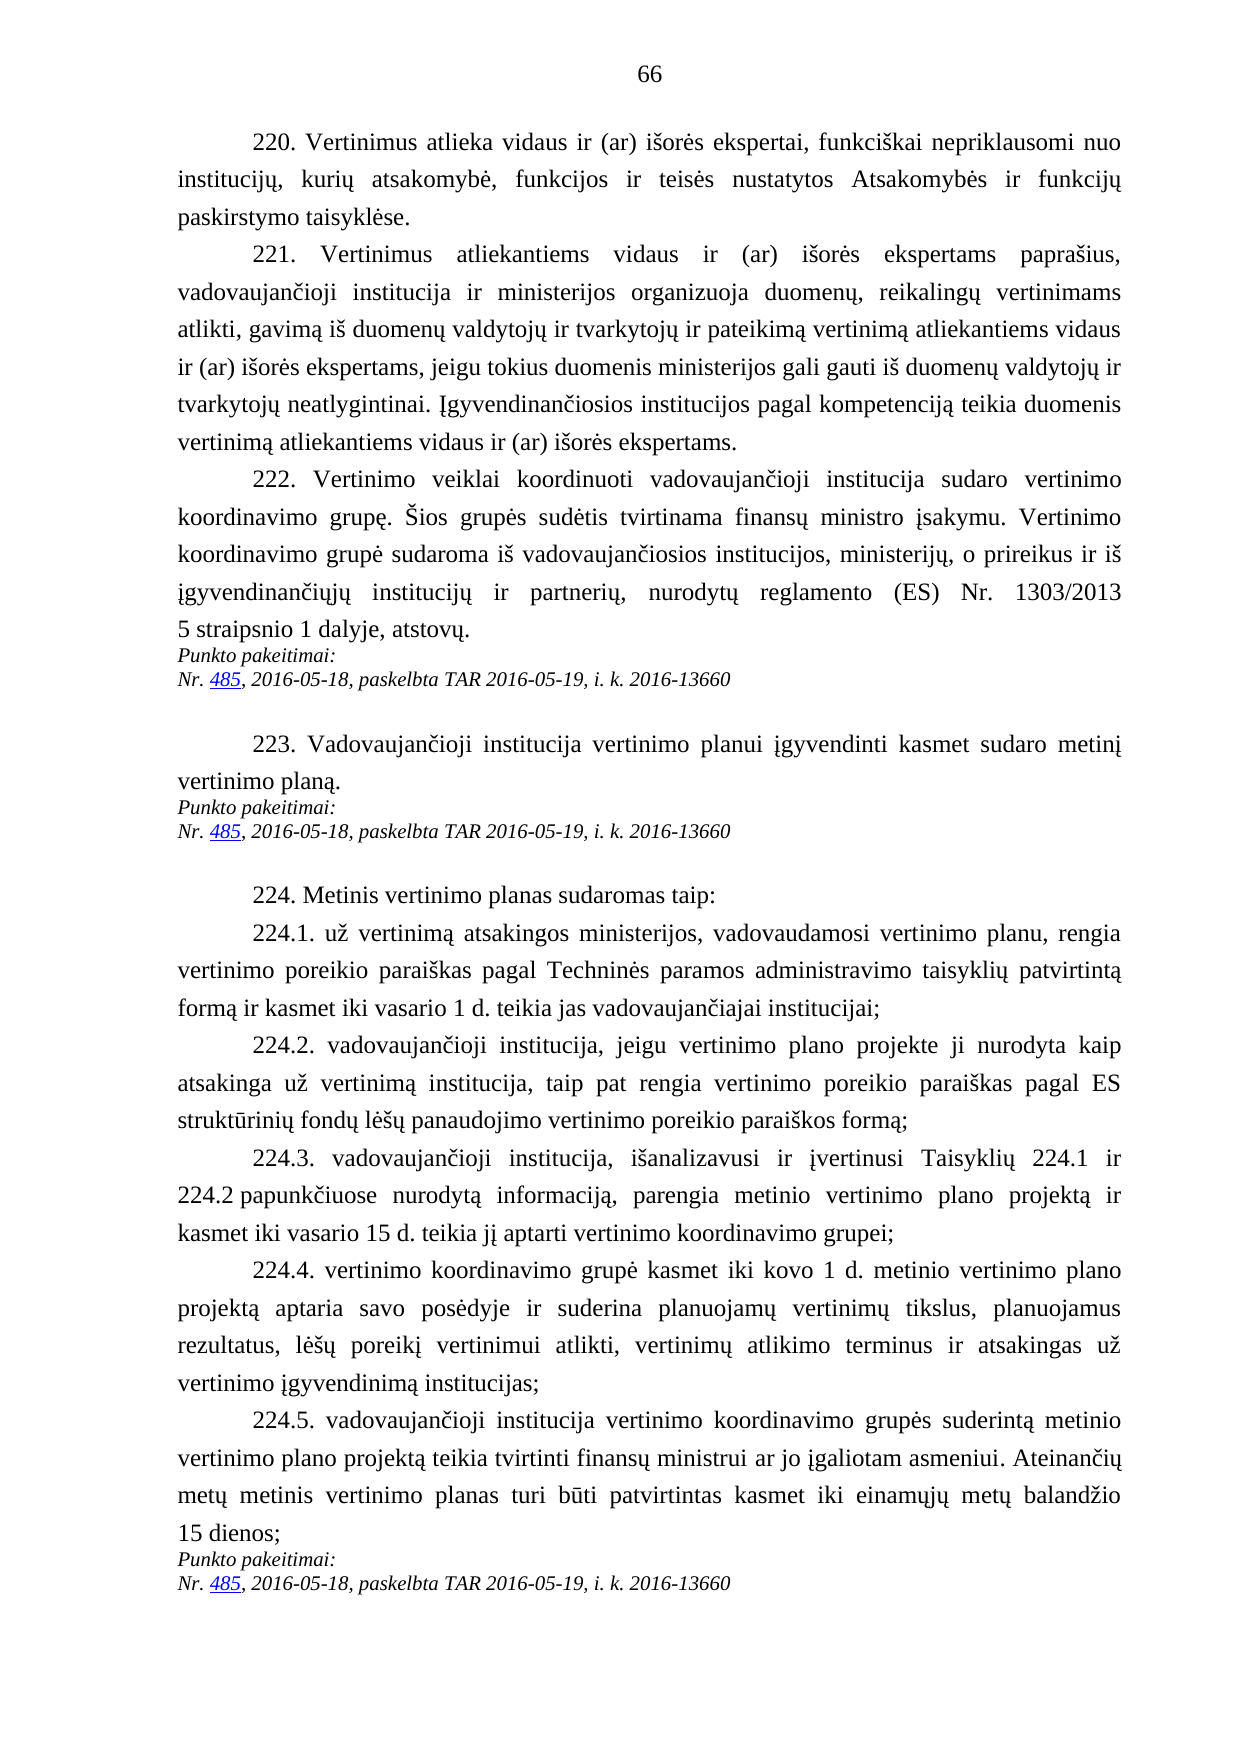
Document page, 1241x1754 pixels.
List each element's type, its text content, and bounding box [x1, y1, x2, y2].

text 224.4. vertinimo koordinavimo grupė kasmet iki kovo 1 d. metinio vertinimo plano projektą aptaria savo posėdyje ir suderina planuojamų vertinimų tikslus, planuojamus rezultatus, lėšų poreikį vertinimui atlikti, vertinimų atlikimo terminus ir atsakingas už vertinimo įgyvendinimą institucijas; [177, 1247, 1122, 1397]
text 224.2. vadovaujančioji institucija, jeigu vertinimo plano projekte ji nurodyta kaip atsakinga už vertinimą institucija, taip pat rengia vertinimo poreikio paraiškas pagal ES struktūrinių fondų lėšų panaudojimo vertinimo poreikio paraiškos formą; [177, 1022, 1122, 1134]
text Nr. 485, 2016-05-18, paskelbta TAR 2016-05-19, i. k. 2016-13660 [177, 1571, 1122, 1595]
text 221. Vertinimus atliekantiems vidaus ir (ar) išorės ekspertams paprašius, vadovaujančioji institucija ir ministerijos organizuoja duomenų, reikalingų vertinimams atlikti, gavimą iš duomenų valdytojų ir tvarkytojų ir pateikimą vertinimą atliekantiems vidaus ir (ar) išorės ekspertams, jeigu tokius duomenis ministerijos gali gauti iš duomenų valdytojų ir tvarkytojų neatlygintinai. Įgyvendinančiosios institucijos pagal kompetenciją teikia duomenis vertinimą atliekantiems vidaus ir (ar) išorės ekspertams. [177, 231, 1122, 456]
text Punkto pakeitimai: [177, 795, 1122, 819]
text 224.1. už vertinimą atsakingos ministerijos, vadovaudamosi vertinimo planu, rengia vertinimo poreikio paraiškas pagal Techninės paramos administravimo taisyklių patvirtintą formą ir kasmet iki vasario 1 d. teikia jas vadovaujančiajai institucijai; [177, 909, 1122, 1022]
text 224.3. vadovaujančioji institucija, išanalizavusi ir įvertinusi Taisyklių 224.1 ir 224.2 papunkčiuose nurodytą informaciją, parengia metinio vertinimo plano projektą ir kasmet iki vasario 15 d. teikia jį aptarti vertinimo koordinavimo grupei; [177, 1134, 1122, 1247]
text 224.5. vadovaujančioji institucija vertinimo koordinavimo grupės suderintą metinio vertinimo plano projektą teikia tvirtinti finansų ministrui ar jo įgaliotam asmeniui. Ateinančių metų metinis vertinimo planas turi būti patvirtintas kasmet iki einamųjų metų balandžio 15 dienos; [177, 1397, 1122, 1547]
text Punkto pakeitimai: [177, 643, 1122, 667]
text 223. Vadovaujančioji institucija vertinimo planui įgyvendinti kasmet sudaro metinį vertinimo planą. [177, 720, 1122, 795]
text 224. Metinis vertinimo planas sudaromas taip: [177, 872, 1122, 909]
text Nr. 485, 2016-05-18, paskelbta TAR 2016-05-19, i. k. 2016-13660 [177, 667, 1122, 691]
text Nr. 485, 2016-05-18, paskelbta TAR 2016-05-19, i. k. 2016-13660 [177, 819, 1122, 843]
text 222. Vertinimo veiklai koordinuoti vadovaujančioji institucija sudaro vertinimo koordinavimo grupę. Šios grupės sudėtis tvirtinama finansų ministro įsakymu. Vertinimo koordinavimo grupė sudaroma iš vadovaujančiosios institucijos, ministerijų, o prireikus ir iš įgyvendinančiųjų institucijų ir partnerių, nurodytų reglamento (ES) Nr. 1303/2013 5 straipsnio 1 dalyje, atstovų. [177, 456, 1122, 643]
text Punkto pakeitimai: [177, 1547, 1122, 1571]
text 220. Vertinimus atlieka vidaus ir (ar) išorės ekspertai, funkciškai nepriklausomi nuo institucijų, kurių atsakomybė, funkcijos ir teisės nustatytos Atsakomybės ir funkcijų paskirstymo taisyklėse. [177, 118, 1122, 231]
